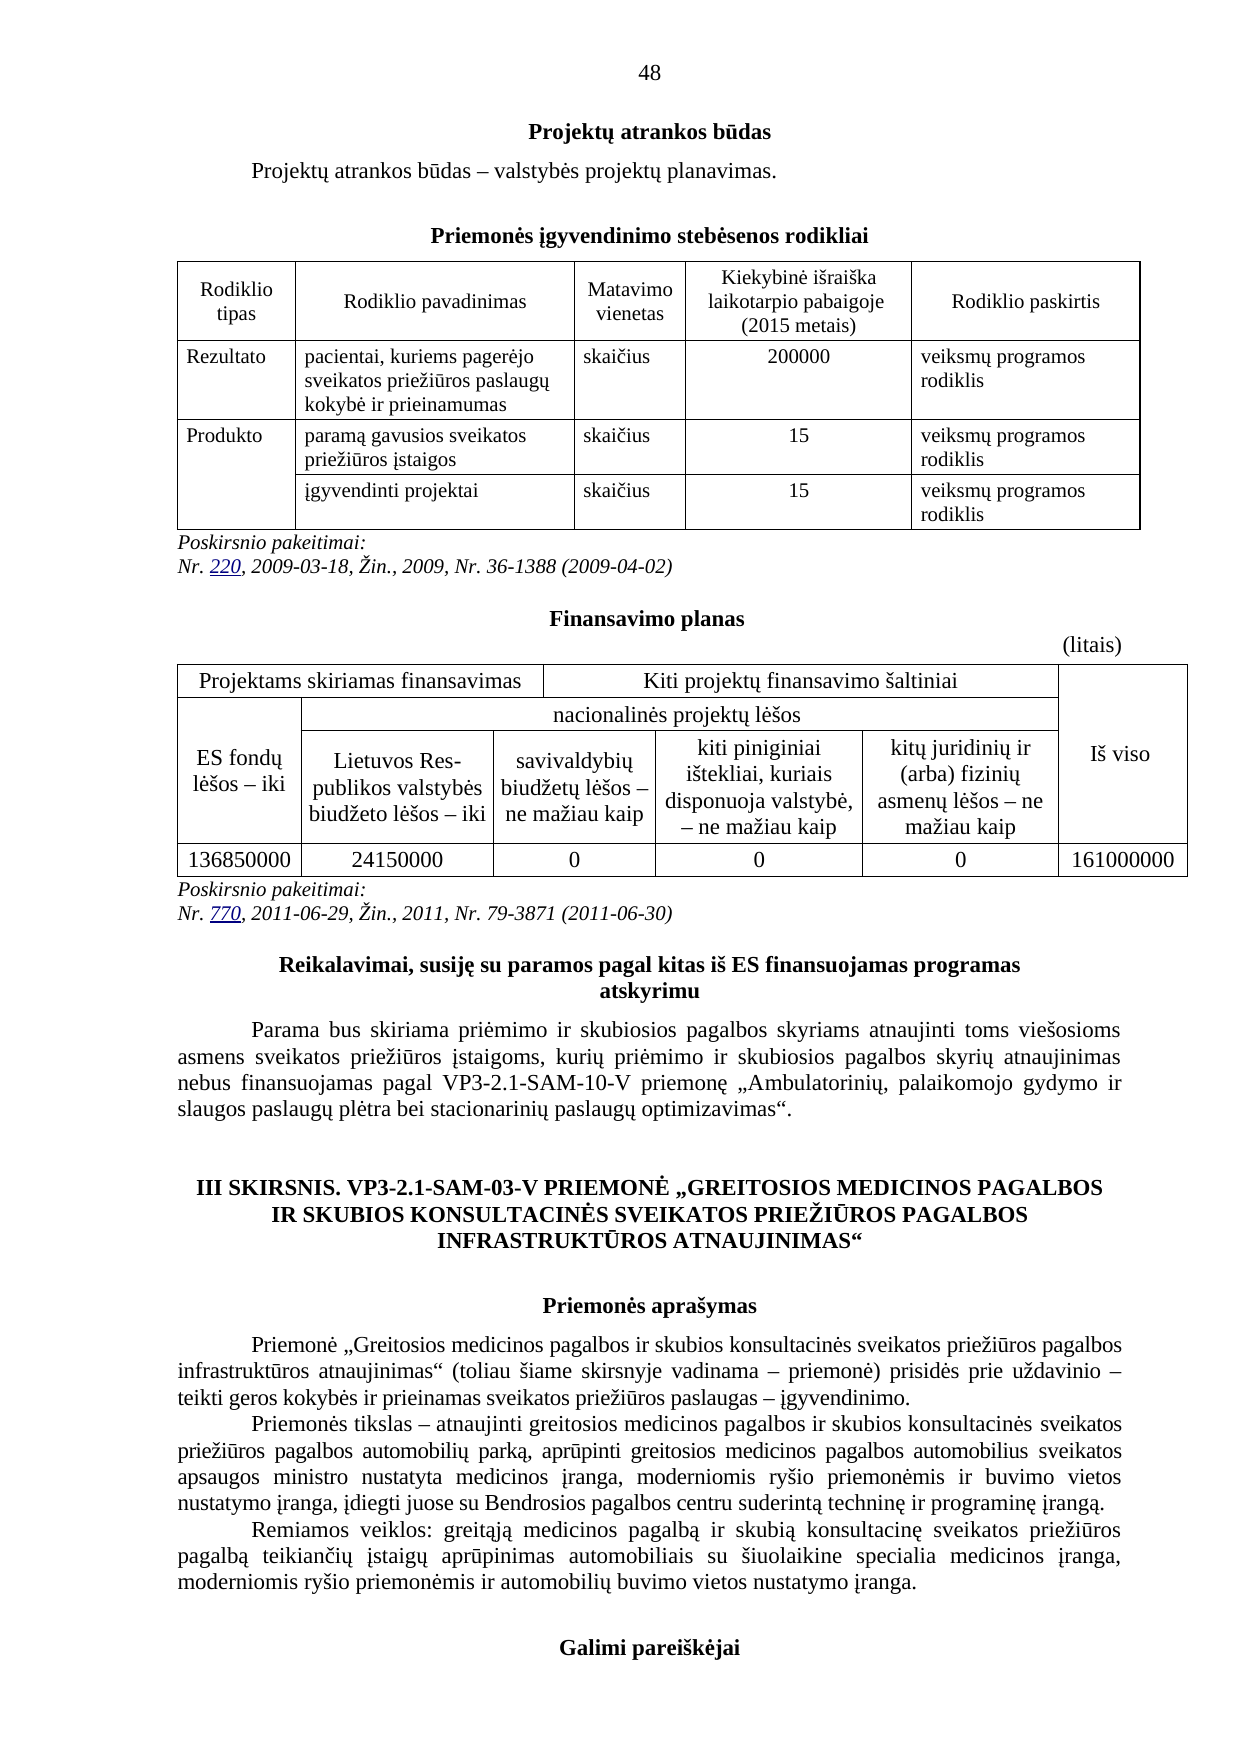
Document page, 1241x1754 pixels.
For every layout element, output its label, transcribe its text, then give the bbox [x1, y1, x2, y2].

table_cell savivaldybių biudžetų lėšos – ne mažiau kaip [494, 731, 655, 842]
table_cell Produkto [178, 420, 295, 529]
table_cell 0 [494, 844, 655, 876]
table_cell 15 [686, 420, 911, 474]
text Nr. 770, 2011-06-29, Žin., 2011, Nr. 79-3871 (2011-06-30) [177, 901, 1122, 925]
table_cell 0 [863, 844, 1058, 876]
table_cell 161000000 [1059, 844, 1187, 876]
text Priemonės aprašymas [177, 1292, 1122, 1319]
table_cell kiti piniginiai ištekliai, kuriais disponuoja valstybė, – ne mažiau kaip [656, 731, 862, 842]
table_cell ES fondų lėšos – iki [178, 698, 301, 842]
table_header Kiti projektų finansavimo šaltiniai [544, 665, 1058, 697]
table_cell Rezultato [178, 341, 295, 419]
table_header Rodiklio paskirtis [912, 262, 1139, 340]
text Remiamos veiklos: greitąją medicinos pagalbą ir skubią konsultacinę sveikatos priežiūros pagalbą teikiančių įstaigų aprūpinimas automobiliais su šiuolaikine specialia medicinos įranga, moderniomis ryšio priemonėmis ir automobilių buvimo vietos nustatymo įranga. [177, 1516, 1122, 1595]
text Parama bus skiriama priėmimo ir skubiosios pagalbos skyriams atnaujinti toms viešosioms asmens sveikatos priežiūros įstaigoms, kurių priėmimo ir skubiosios pagalbos skyrių atnaujinimas nebus finansuojamas pagal VP3-2.1-SAM-10-V priemonę „Ambulatorinių, palaikomojo gydymo ir slaugos paslaugų plėtra bei stacionarinių paslaugų optimizavimas“. [177, 1016, 1122, 1122]
table_cell paramą gavusios sveikatos priežiūros įstaigos [296, 420, 574, 474]
text Finansavimo planas [177, 605, 1122, 631]
text Reikalavimai, susiję su paramos pagal kitas iš ES finansuojamas programas atskyrimu [177, 951, 1122, 1004]
text Poskirsnio pakeitimai: [177, 877, 1122, 901]
text Priemonė „Greitosios medicinos pagalbos ir skubios konsultacinės sveikatos priežiūros pagalbos infrastruktūros atnaujinimas“ (toliau šiame skirsnyje vadinama – priemonė) prisidės prie uždavinio – teikti geros kokybės ir prieinamas sveikatos priežiūros paslaugas – įgyvendinimo. [177, 1331, 1122, 1410]
table_cell 0 [656, 844, 862, 876]
table_header Rodiklio pavadinimas [296, 262, 574, 340]
table_header Kiekybinė išraiška laikotarpio pabaigoje (2015 metais) [686, 262, 911, 340]
table_header Projektams skiriamas finansavimas [178, 665, 543, 697]
text (litais) [177, 631, 1122, 657]
table_cell skaičius [575, 420, 685, 474]
table_cell veiksmų programos rodiklis [912, 341, 1139, 419]
text Nr. 220, 2009-03-18, Žin., 2009, Nr. 36-1388 (2009-04-02) [177, 554, 1122, 578]
table_cell nacionalinės projektų lėšos [302, 698, 1058, 730]
table_cell veiksmų programos rodiklis [912, 475, 1139, 529]
subtitle III SKIRSNIS. VP3-2.1-SAM-03-V PRIEMONĖ „GREITOSIOS MEDICINOS PAGALBOS IR SKUBIOS KONSULTACINĖS SVEIKATOS PRIEŽIŪROS PAGALBOS INFRASTRUKTŪROS ATNAUJINIMAS“ [177, 1174, 1122, 1253]
text Projektų atrankos būdas [177, 118, 1122, 144]
text Projektų atrankos būdas – valstybės projektų planavimas. [177, 157, 1122, 183]
table_cell Lietuvos Res­publikos valsty­bės biudžeto lėšos – iki [302, 731, 493, 842]
table_cell 136850000 [178, 844, 301, 876]
table_cell skaičius [575, 341, 685, 419]
table_cell 24150000 [302, 844, 493, 876]
table_cell įgyvendinti projektai [296, 475, 574, 529]
text Priemonės tikslas – atnaujinti greitosios medicinos pagalbos ir skubios konsultacinės sveikatos priežiūros pagalbos automobilių parką, aprūpinti greitosios medicinos pagalbos automobilius sveikatos apsaugos ministro nustatyta medicinos įranga, moderniomis ryšio priemonėmis ir buvimo vietos nustatymo įranga, įdiegti juose su Bendrosios pagalbos centru suderintą techninę ir programinę įrangą. [177, 1410, 1122, 1516]
table_header Matavimo vienetas [575, 262, 685, 340]
table_header Rodiklio tipas [178, 262, 295, 340]
table_cell pacientai, kuriems pagerėjo sveikatos priežiūros paslaugų kokybė ir prieinamumas [296, 341, 574, 419]
table_cell skaičius [575, 475, 685, 529]
table_cell veiksmų programos rodiklis [912, 420, 1139, 474]
table_cell kitų juridinių ir (arba) fizinių asmenų lėšos – ne mažiau kaip [863, 731, 1058, 842]
table_cell 200000 [686, 341, 911, 419]
text Galimi pareiškėjai [177, 1634, 1122, 1660]
text Priemonės įgyvendinimo stebėsenos rodikliai [177, 222, 1122, 248]
table_cell 15 [686, 475, 911, 529]
table_header Iš viso [1059, 665, 1187, 842]
text Poskirsnio pakeitimai: [177, 530, 1122, 554]
